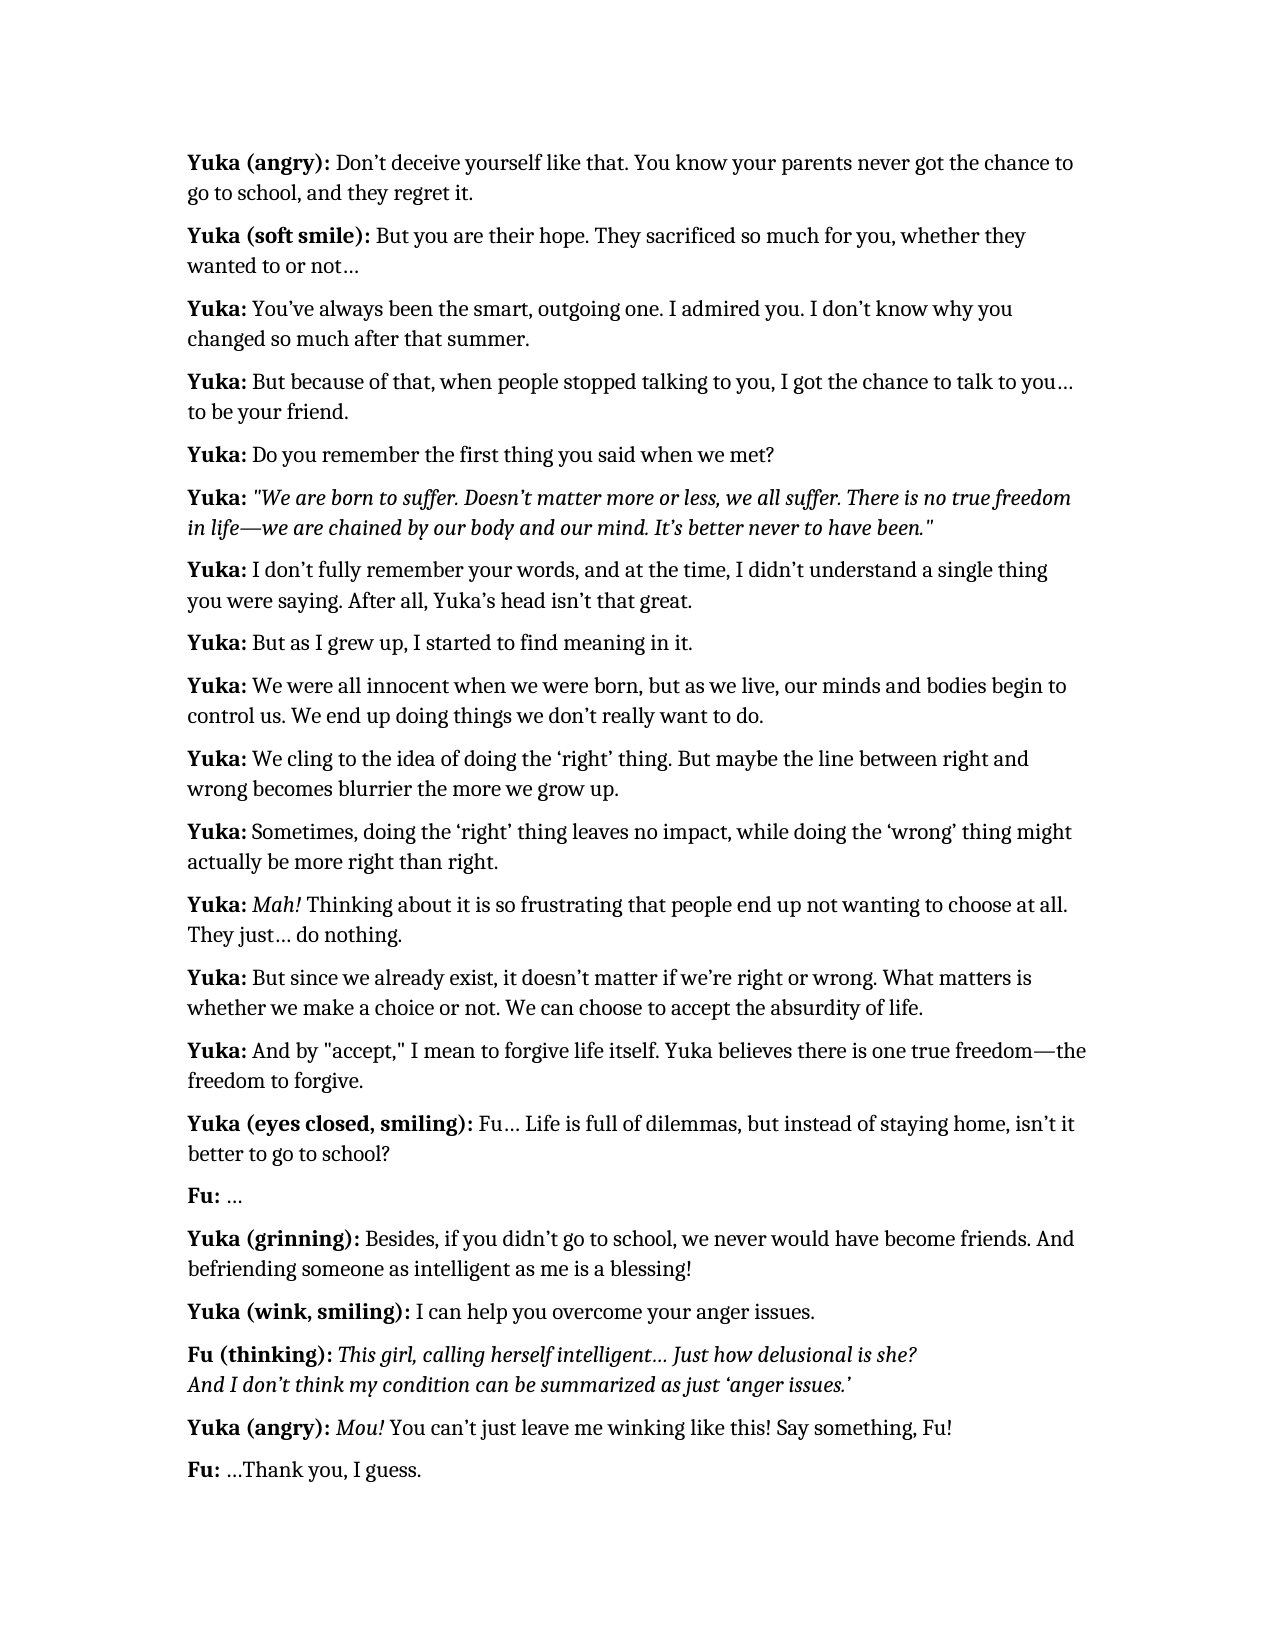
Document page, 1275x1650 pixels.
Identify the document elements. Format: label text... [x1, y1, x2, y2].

text Yuka: And by "accept," I mean to forgive life itself. Yuka believes there is one true freedom—the freedom to forgive. [187, 1037, 1087, 1094]
text Yuka (wink, smiling): I can help you overcome your anger issues. [187, 1299, 1087, 1325]
text Yuka (eyes closed, smiling): Fu… Life is full of dilemmas, but instead of staying home, isn’t it better to go to school? [187, 1110, 1087, 1167]
text Fu (thinking): This girl, calling herself intelligent… Just how delusional is she? And I don’t think my condition can be summarized as just ‘anger issues.’ [187, 1342, 1087, 1398]
text Yuka: But because of that, when people stopped talking to you, I got the chance to talk to you… to be your friend. [187, 369, 1087, 425]
text Yuka: We were all innocent when we were born, but as we live, our minds and bodies begin to control us. We end up doing things we don’t really want to do. [187, 673, 1087, 729]
text Yuka (angry): Mou! You can’t just leave me winking like this! Say something, Fu! [187, 1414, 1087, 1441]
text Fu: …Thank you, I guess. [187, 1457, 1087, 1484]
text Yuka (soft smile): But you are their hope. They sacrificed so much for you, whether they wanted to or not… [187, 223, 1087, 279]
text Yuka: "We are born to suffer. Doesn’t matter more or less, we all suffer. There is no true freedom in life—we are chained by our body and our mind. It’s better never to have been." [187, 484, 1087, 541]
text Yuka: But as I grew up, I started to find meaning in it. [187, 630, 1087, 657]
text Yuka: Do you remember the first thing you said when we met? [187, 442, 1087, 468]
text Yuka (grinning): Besides, if you didn’t go to school, we never would have become friends. And befriending someone as intelligent as me is a blessing! [187, 1226, 1087, 1283]
text Fu: … [187, 1183, 1087, 1210]
text Yuka: Mah! Thinking about it is so frustrating that people end up not wanting to choose at all. They just… do nothing. [187, 892, 1087, 948]
text Yuka: But since we already exist, it doesn’t matter if we’re right or wrong. What matters is whether we make a choice or not. We can choose to accept the absurdity of life. [187, 964, 1087, 1021]
text Yuka (angry): Don’t deceive yourself like that. You know your parents never got the chance to go to school, and they regret it. [187, 150, 1087, 207]
text Yuka: I don’t fully remember your words, and at the time, I didn’t understand a single thing you were saying. After all, Yuka’s head isn’t that great. [187, 557, 1087, 614]
text Yuka: Sometimes, doing the ‘right’ thing leaves no impact, while doing the ‘wrong’ thing might actually be more right than right. [187, 819, 1087, 875]
text Yuka: We cling to the idea of doing the ‘right’ thing. But maybe the line between right and wrong becomes blurrier the more we grow up. [187, 746, 1087, 802]
text Yuka: You’ve always been the smart, outgoing one. I admired you. I don’t know why you changed so much after that summer. [187, 296, 1087, 352]
